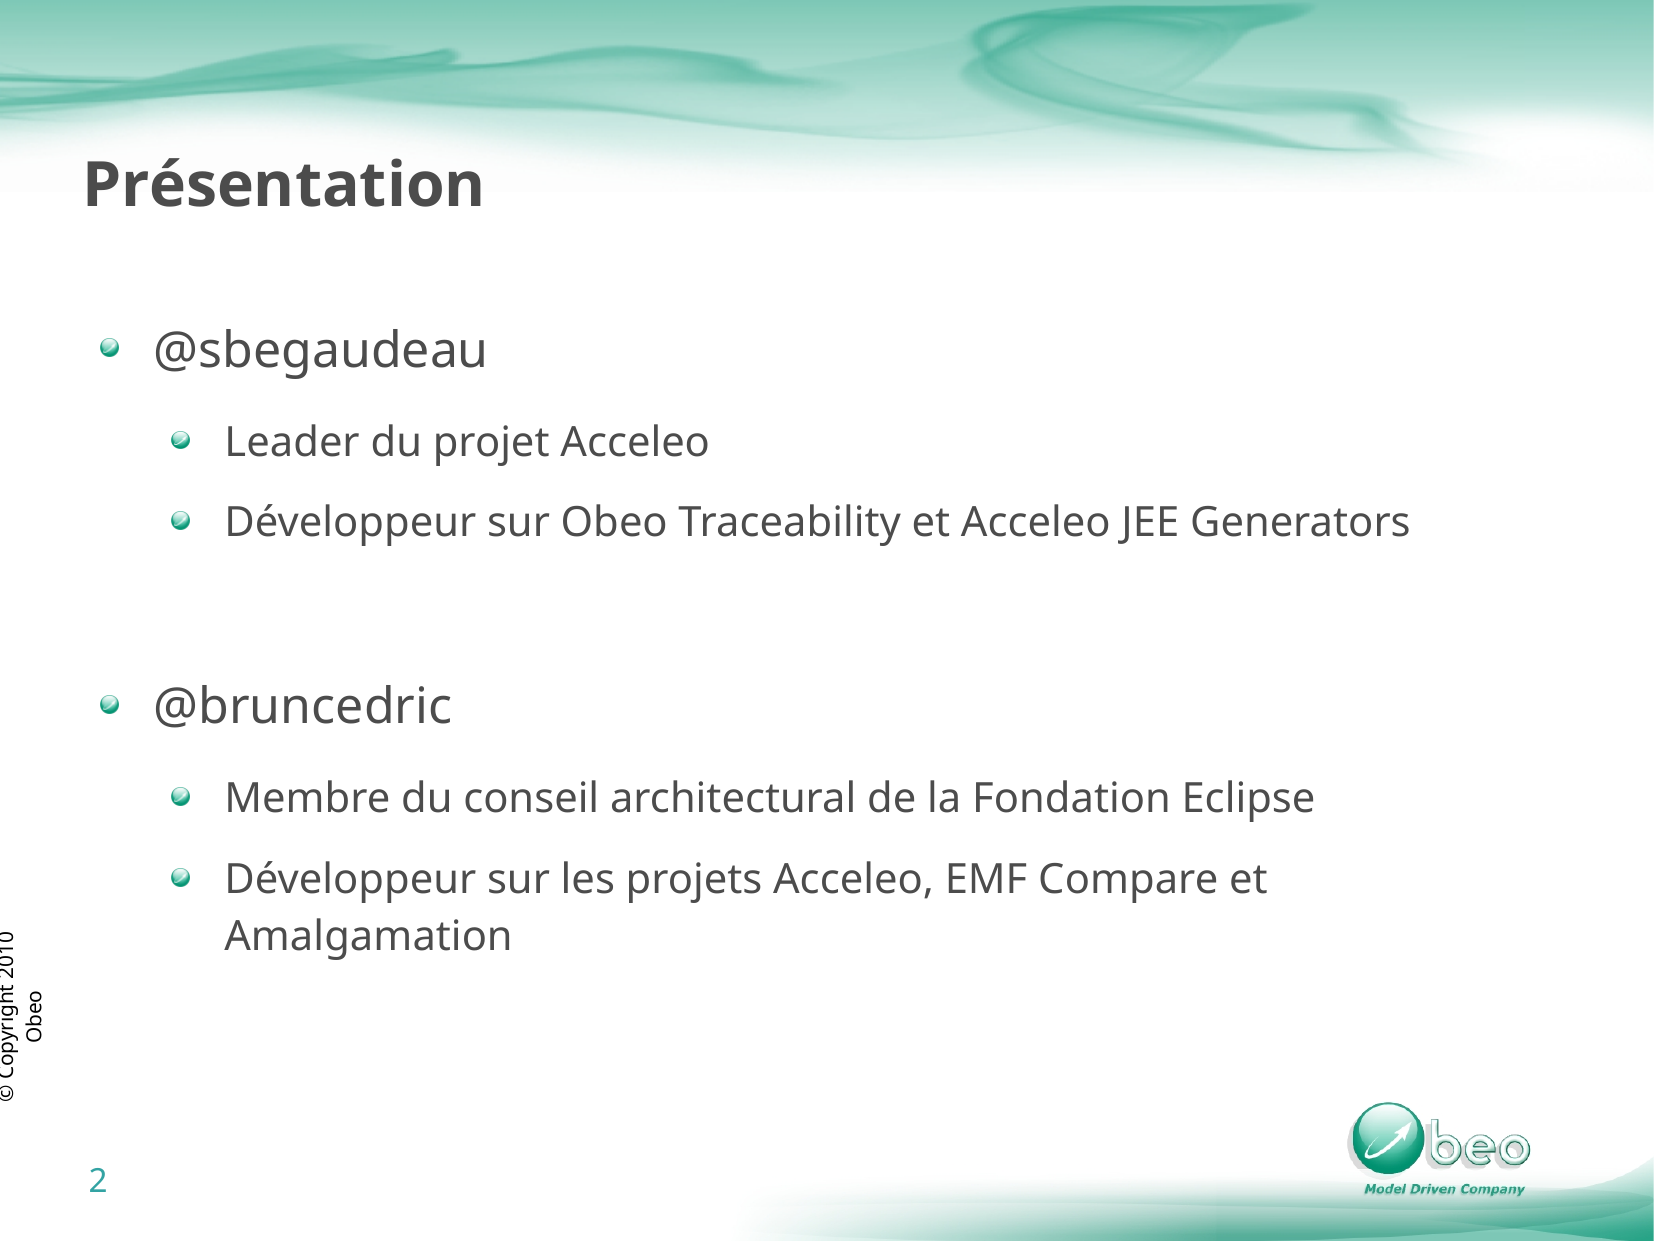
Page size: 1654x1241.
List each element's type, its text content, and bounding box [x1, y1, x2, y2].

picture [0, 1100, 1654, 1241]
title Présentation [82, 78, 1571, 287]
picture [0, 0, 1654, 192]
list @sbegaudeau Leader du projet Acceleo Développeur sur Obeo Traceability et Acceleo JEE Generators @bruncedric Membre du conseil architectural de la Fondation Eclipse Développeur sur les projets Acceleo, EMF Compare et Amalgamation [82, 313, 1571, 1166]
